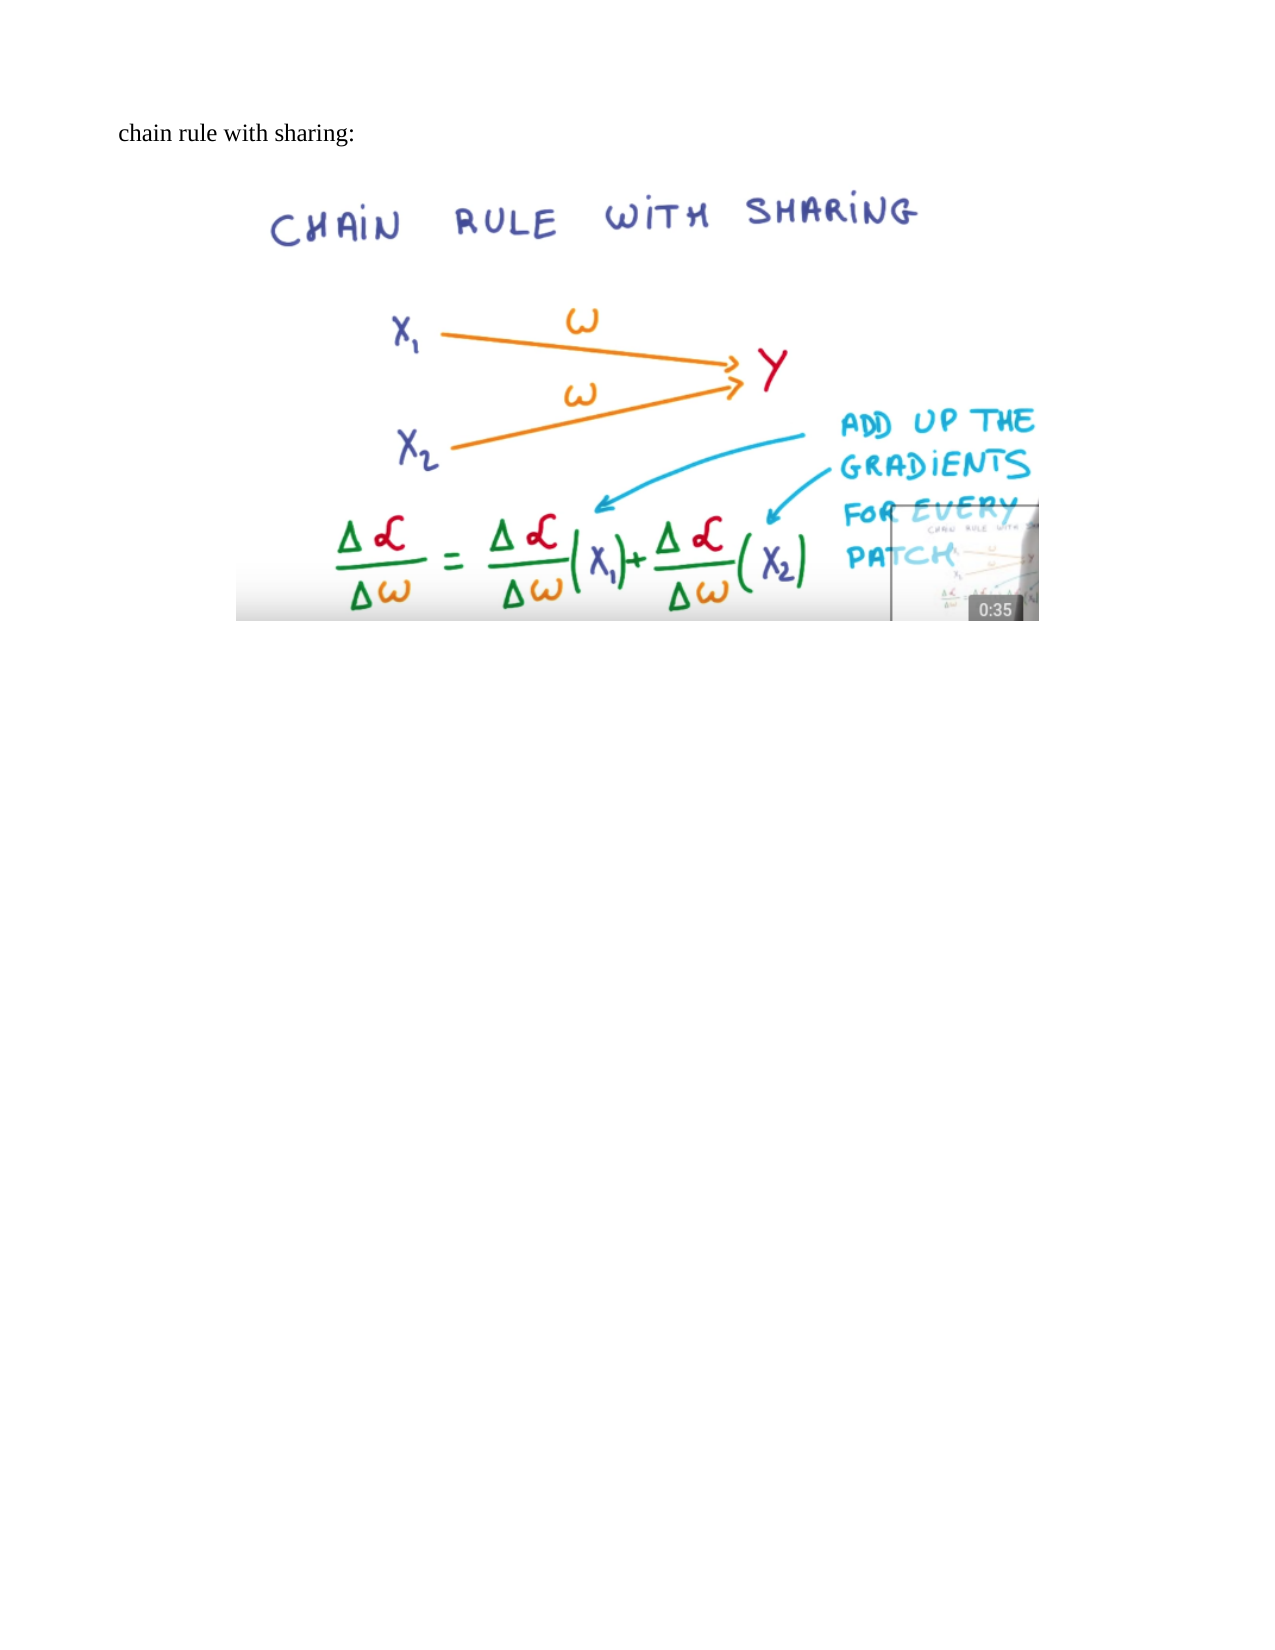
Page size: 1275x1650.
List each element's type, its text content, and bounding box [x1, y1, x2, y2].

picture [236, 175, 1039, 621]
text chain rule with sharing: [118, 118, 1157, 147]
